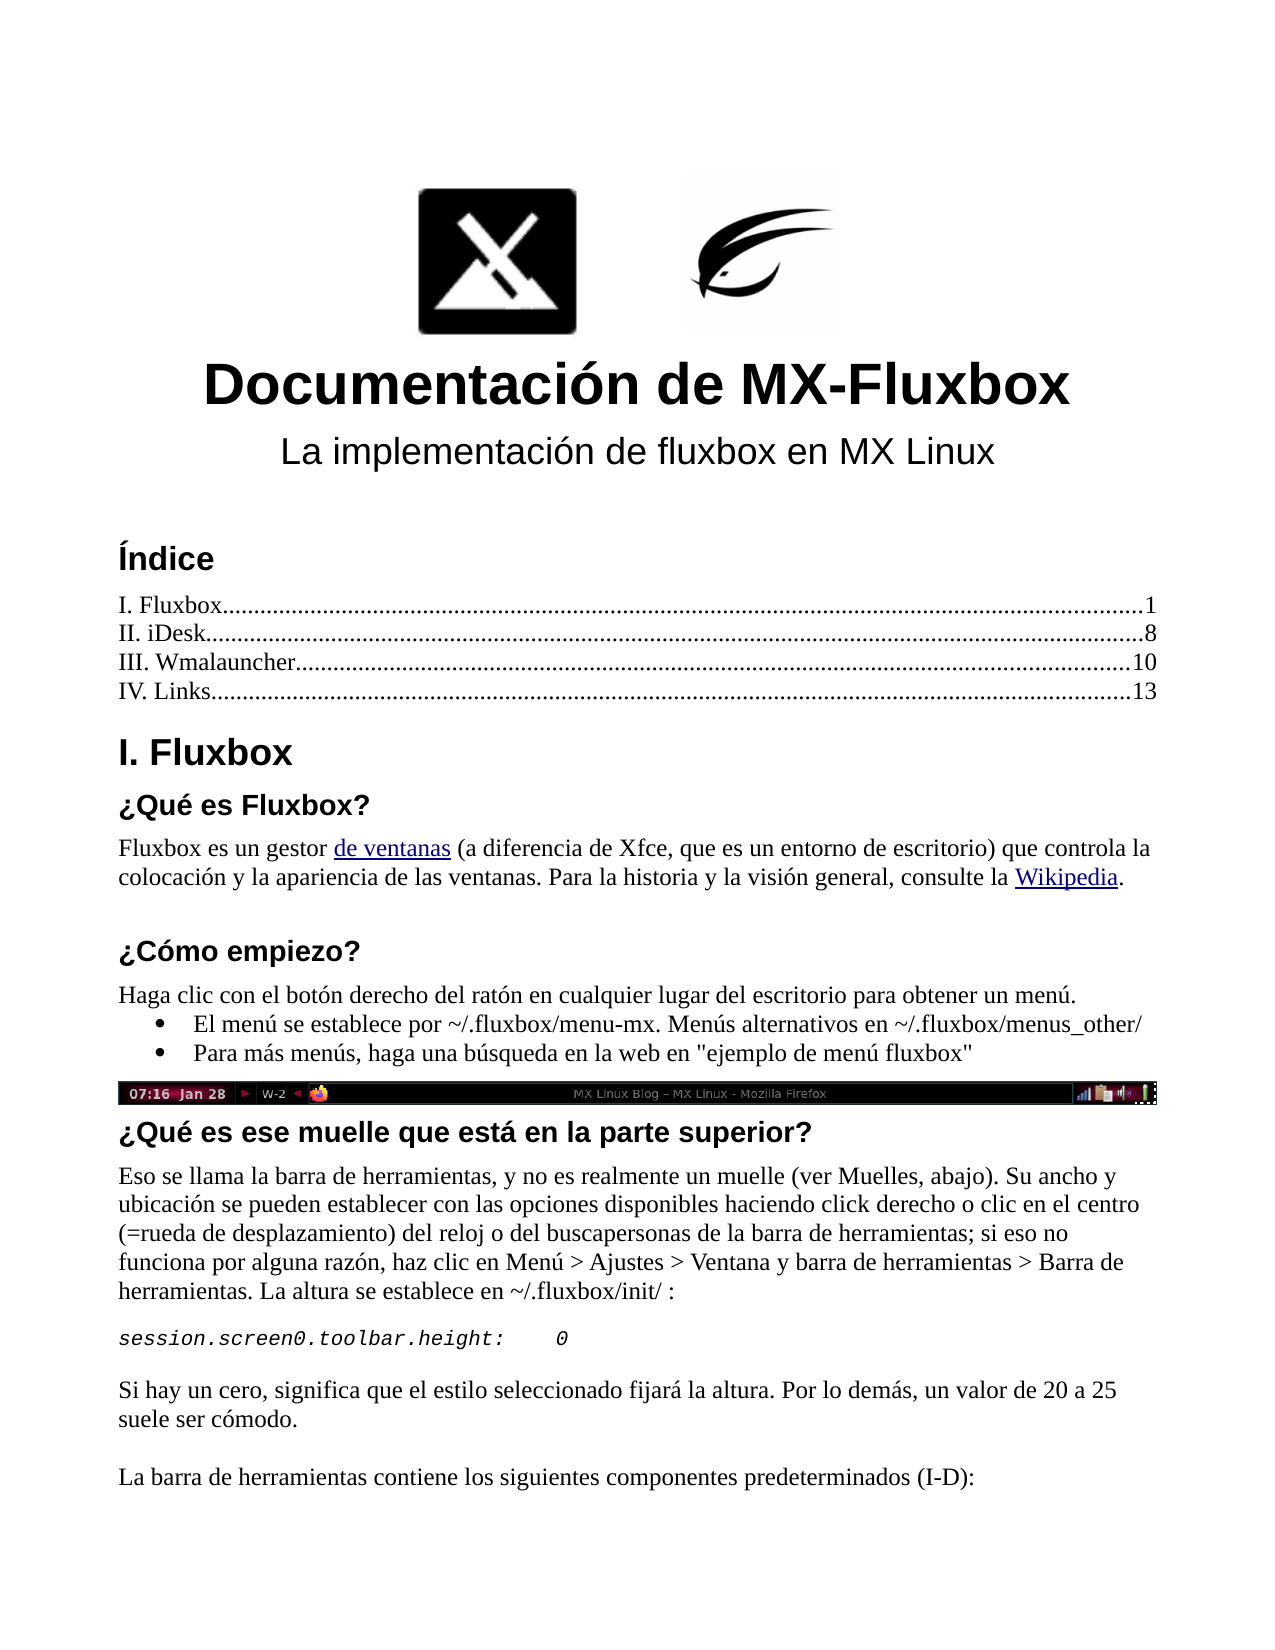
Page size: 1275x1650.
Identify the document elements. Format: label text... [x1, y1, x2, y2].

subtitle ¿Qué es Fluxbox? [118, 787, 1157, 821]
text Haga clic con el botón derecho del ratón en cualquier lugar del escritorio para obtener un menú. [118, 980, 1157, 1009]
text III. Wmalauncher 10 [118, 647, 1157, 676]
picture [681, 173, 842, 334]
subtitle ¿Qué es ese muelle que está en la parte superior? [118, 1105, 1157, 1148]
text Eso se llama la barra de herramientas, y no es realmente un muelle (ver Muelles, abajo). Su ancho y ubicación se pueden establecer con las opciones disponibles haciendo click derecho o clic en el centro (=rueda de desplazamiento) del reloj o del buscapersonas de la barra de herramientas; si eso no funciona por alguna razón, haz clic en Menú > Ajustes > Ventana y barra de herramientas > Barra de herramientas. La altura se establece en ~/.fluxbox/init/ : [118, 1161, 1157, 1304]
list El menú se establece por ~/.fluxbox/menu-mx. Menús alternativos en ~/.fluxbox/menus_other/ [156, 1009, 1157, 1038]
subtitle ¿Cómo empiezo? [118, 934, 1157, 968]
list Para más menús, haga una búsqueda en la web en "ejemplo de menú fluxbox" [156, 1038, 1157, 1067]
text Si hay un cero, significa que el estilo seleccionado fijará la altura. Por lo demás, un valor de 20 a 25 suele ser cómodo. [118, 1376, 1157, 1433]
text IV. Links 13 [118, 676, 1157, 705]
text II. iDesk 8 [118, 618, 1157, 647]
subtitle La implementación de fluxbox en MX Linux [118, 429, 1157, 472]
picture [118, 1081, 1157, 1105]
text Fluxbox es un gestor de ventanas (a diferencia de Xfce, que es un entorno de escritorio) que controla la colocación y la apariencia de las ventanas. Para la historia y la visión general, consulte la Wikipedia. [118, 833, 1157, 891]
title Documentación de MX-Fluxbox [118, 350, 1157, 417]
text I. Fluxbox 1 [118, 590, 1157, 618]
text session.screen0.toolbar.height: 0 [118, 1328, 1157, 1352]
subtitle Índice [118, 539, 1157, 577]
subtitle I. Fluxbox [118, 730, 1157, 773]
picture [415, 186, 581, 339]
text La barra de herramientas contiene los siguientes componentes predeterminados (I-D): [118, 1462, 1157, 1491]
